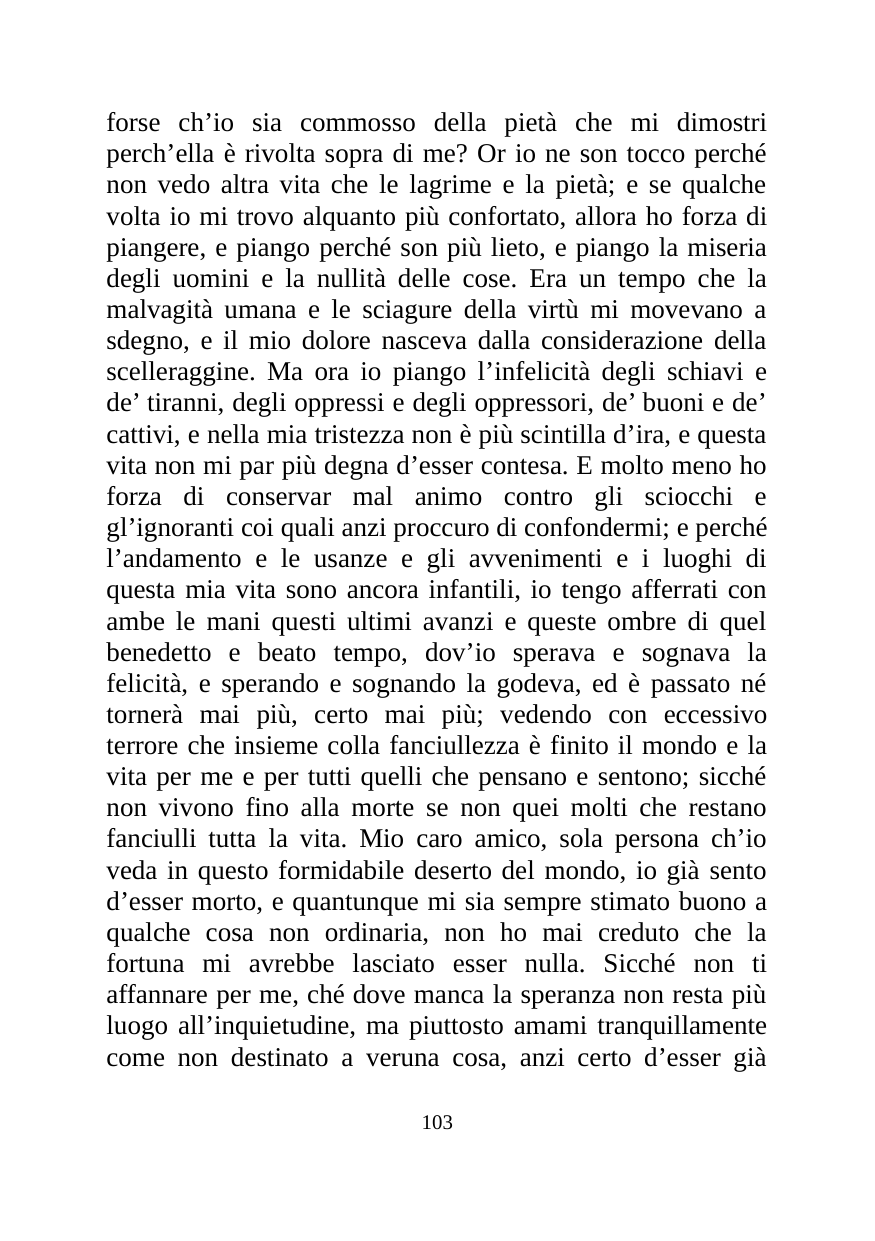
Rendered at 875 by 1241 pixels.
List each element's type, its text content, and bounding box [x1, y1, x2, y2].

text forse ch’io sia commosso della pietà che mi dimostri perch’ella è rivolta sopra di me? Or io ne son tocco perché non vedo altra vita che le lagrime e la pietà; e se qualche volta io mi trovo alquanto più confortato, allora ho forza di piangere, e piango perché son più lieto, e piango la miseria degli uomini e la nullità delle cose. Era un tempo che la malvagità umana e le sciagure della virtù mi movevano a sdegno, e il mio dolore nasceva dalla considerazione della scelleraggine. Ma ora io piango l’infelicità degli schiavi e de’ tiranni, degli oppressi e degli oppressori, de’ buoni e de’ cattivi, e nella mia tristezza non è più scintilla d’ira, e questa vita non mi par più degna d’esser contesa. E molto meno ho forza di conservar mal animo contro gli sciocchi e gl’ignoranti coi quali anzi proccuro di confondermi; e perché l’andamento e le usanze e gli avvenimenti e i luoghi di questa mia vita sono ancora infantili, io tengo afferrati con ambe le mani questi ultimi avanzi e queste ombre di quel benedetto e beato tempo, dov’io sperava e sognava la felicità, e sperando e sognando la godeva, ed è passato né tornerà mai più, certo mai più; vedendo con eccessivo terrore che insieme colla fanciullezza è finito il mondo e la vita per me e per tutti quelli che pensano e sentono; sicché non vivono fino alla morte se non quei molti che restano fanciulli tutta la vita. Mio caro amico, sola persona ch’io veda in questo formidabile deserto del mondo, io già sento d’esser morto, e quantunque mi sia sempre stimato buono a qualche cosa non ordinaria, non ho mai creduto che la fortuna mi avrebbe lasciato esser nulla. Sicché non ti affannare per me, ché dove manca la speranza non resta più luogo all’inquietudine, ma piuttosto amami tranquillamente come non destinato a veruna cosa, anzi certo d’esser già [106, 106, 768, 1072]
